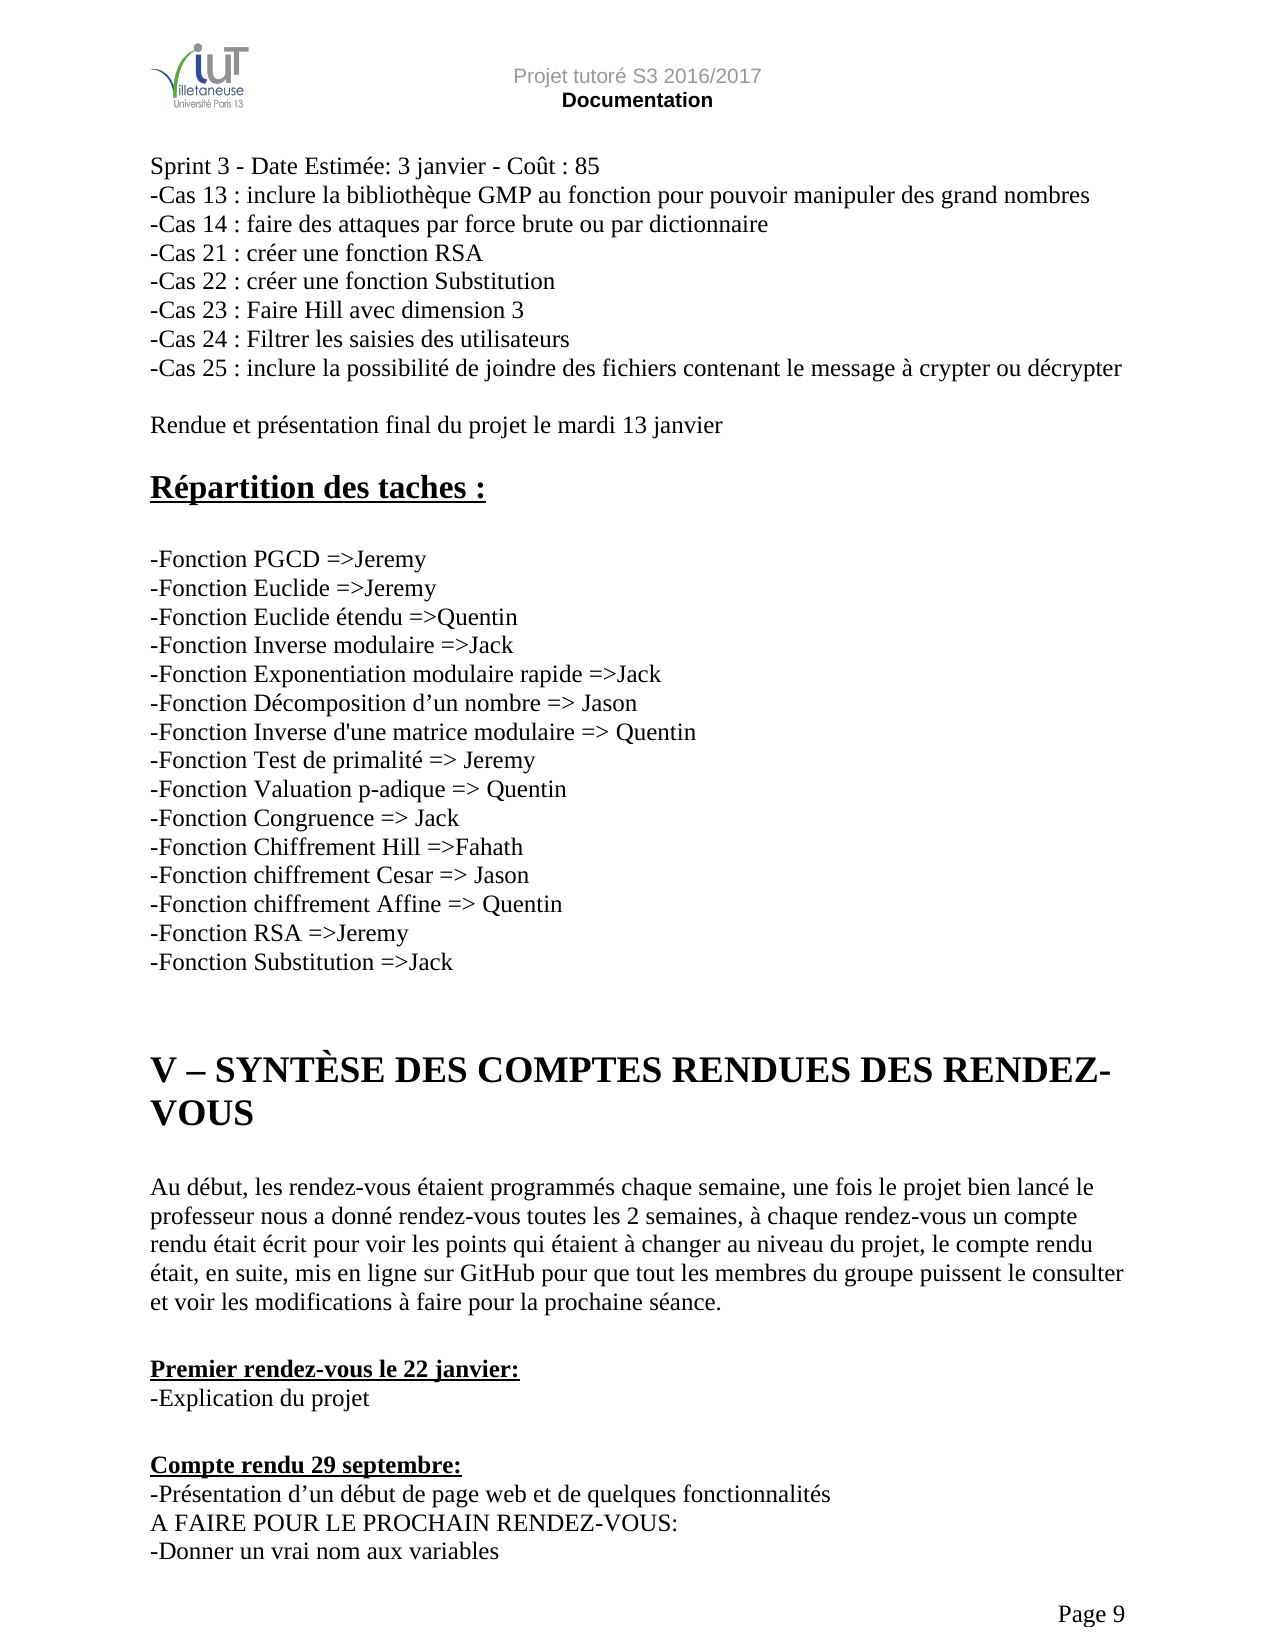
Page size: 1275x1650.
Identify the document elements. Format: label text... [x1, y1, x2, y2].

picture [150, 35, 249, 122]
text -Fonction Chiffrement Hill =>Fahath [150, 832, 1125, 861]
text -Fonction RSA =>Jeremy [150, 918, 1125, 947]
text Répartition des taches : [150, 468, 1125, 506]
text Compte rendu 29 septembre: [150, 1450, 1125, 1479]
text -Fonction chiffrement Cesar => Jason [150, 861, 1125, 889]
text Premier rendez-vous le 22 janvier: [150, 1354, 1125, 1383]
text -Fonction Valuation p-adique => Quentin [150, 774, 1125, 803]
text -Fonction PGCD =>Jeremy [150, 544, 1125, 573]
text -Cas 22 : créer une fonction Substitution [150, 266, 1125, 295]
text -Fonction Inverse d'une matrice modulaire => Quentin [150, 717, 1125, 746]
text -Fonction Euclide étendu =>Quentin [150, 602, 1125, 631]
text Au début, les rendez-vous étaient programmés chaque semaine, une fois le projet bien lancé le professeur nous a donné rendez-vous toutes les 2 semaines, à chaque rendez-vous un compte rendu était écrit pour voir les points qui étaient à changer au niveau du projet, le compte rendu était, en suite, mis en ligne sur GitHub pour que tout les membres du groupe puissent le consulter et voir les modifications à faire pour la prochaine séance. [150, 1172, 1125, 1316]
text -Fonction Inverse modulaire =>Jack [150, 631, 1125, 659]
text -Cas 23 : Faire Hill avec dimension 3 [150, 295, 1125, 324]
text -Cas 14 : faire des attaques par force brute ou par dictionnaire [150, 209, 1125, 238]
text -Fonction Décomposition d’un nombre => Jason [150, 688, 1125, 717]
text -Cas 24 : Filtrer les saisies des utilisateurs [150, 324, 1125, 353]
text -Fonction chiffrement Affine => Quentin [150, 889, 1125, 918]
text A FAIRE POUR LE PROCHAIN RENDEZ-VOUS: [150, 1508, 1125, 1536]
text -Explication du projet [150, 1383, 1125, 1412]
text -Cas 25 : inclure la possibilité de joindre des fichiers contenant le message à crypter ou décrypter [150, 353, 1125, 381]
text -Fonction Exponentiation modulaire rapide =>Jack [150, 659, 1125, 688]
text -Présentation d’un début de page web et de quelques fonctionnalités [150, 1479, 1125, 1508]
text Rendue et présentation final du projet le mardi 13 janvier [150, 410, 1125, 439]
text -Fonction Euclide =>Jeremy [150, 573, 1125, 602]
text -Fonction Substitution =>Jack [150, 947, 1125, 976]
text -Fonction Test de primalité => Jeremy [150, 746, 1125, 774]
text V – SYNTÈSE DES COMPTES RENDUES DES RENDEZ-VOUS [150, 1047, 1125, 1134]
text -Fonction Congruence => Jack [150, 803, 1125, 832]
text Sprint 3 - Date Estimée: 3 janvier - Coût : 85 [150, 151, 1125, 180]
text -Cas 21 : créer une fonction RSA [150, 238, 1125, 266]
text -Donner un vrai nom aux variables [150, 1536, 1125, 1565]
text -Cas 13 : inclure la bibliothèque GMP au fonction pour pouvoir manipuler des grand nombres [150, 180, 1125, 209]
